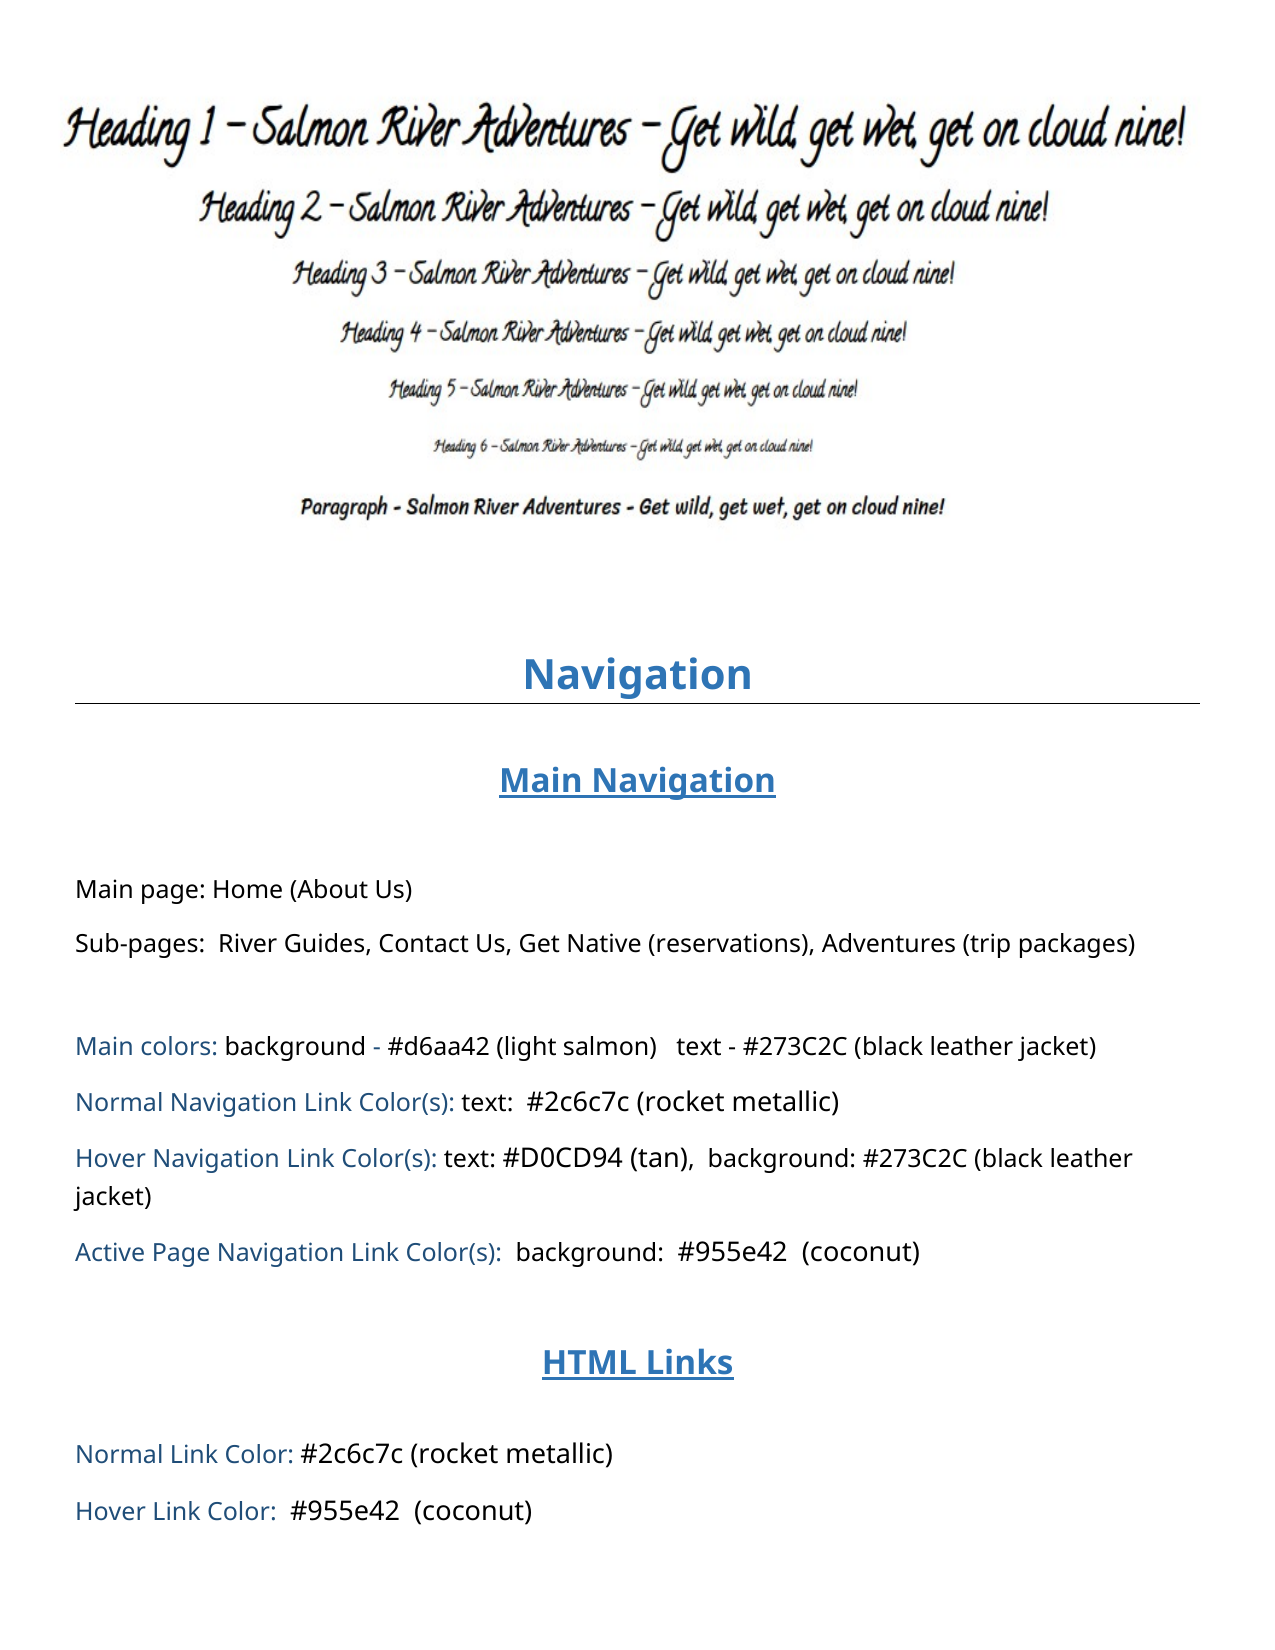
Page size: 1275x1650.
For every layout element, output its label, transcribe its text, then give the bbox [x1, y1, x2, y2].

subtitle Navigation [75, 645, 1200, 703]
text Sub-pages: River Guides, Contact Us, Get Native (reservations), Adventures (trip packages) [75, 925, 1200, 959]
text Main page: Home (About Us) [75, 872, 1200, 906]
subtitle Main Navigation [75, 757, 1200, 803]
text Hover Link Color: #955e42 (coconut) [75, 1491, 1200, 1528]
text Main colors: background - #d6aa42 (light salmon) text - #273C2C (black leather jacket) [75, 1029, 1200, 1063]
text Normal Link Color: #2c6c7c (rocket metallic) [75, 1435, 1200, 1472]
subtitle HTML Links [75, 1339, 1200, 1384]
text Hover Navigation Link Color(s): text: #D0CD94 (tan), background: #273C2C (black leather jacket) [75, 1139, 1200, 1213]
text Normal Navigation Link Color(s): text: #2c6c7c (rocket metallic) [75, 1082, 1200, 1119]
picture [41, 75, 1234, 551]
text Active Page Navigation Link Color(s): background: #955e42 (coconut) [75, 1232, 1200, 1269]
